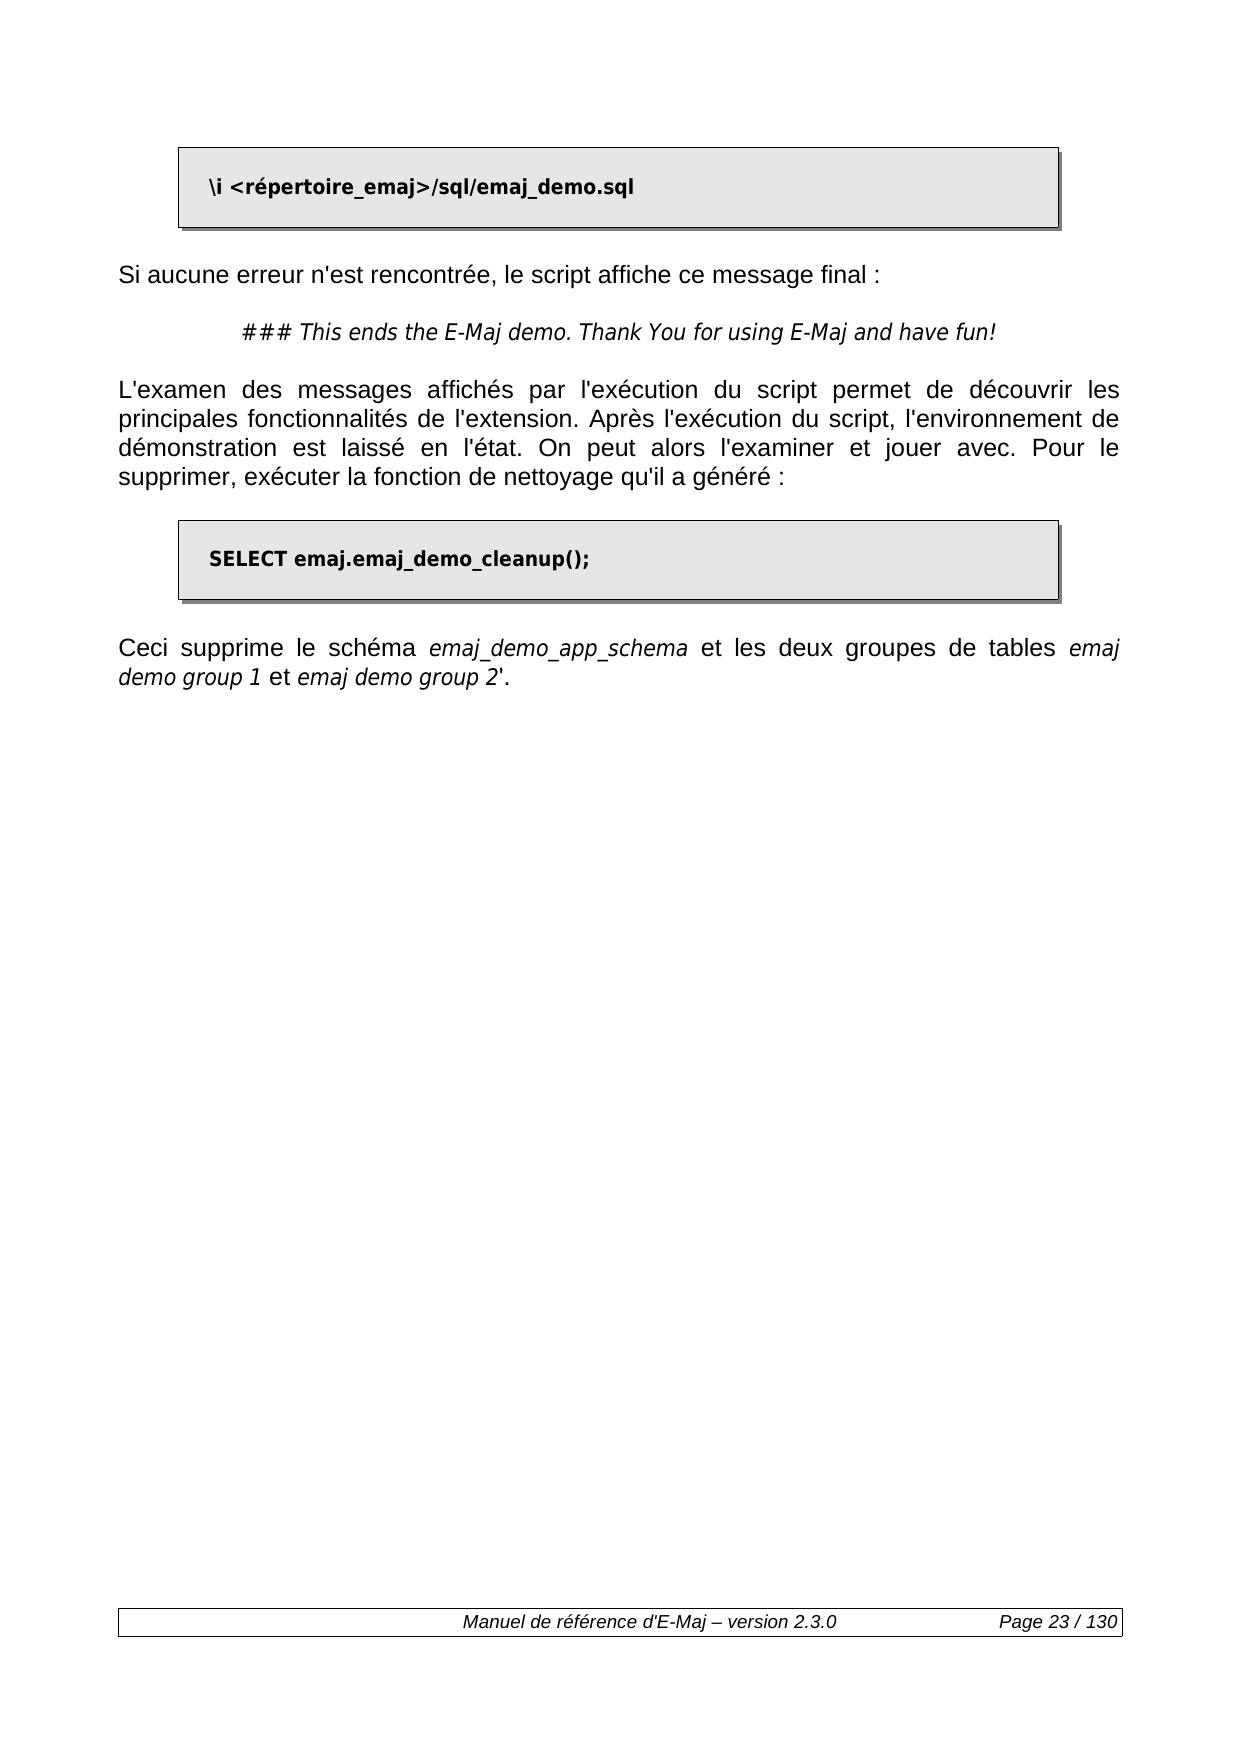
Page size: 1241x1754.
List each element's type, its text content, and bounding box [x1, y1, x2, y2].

text Si aucune erreur n'est rencontrée, le script affiche ce message final : [118, 260, 1122, 289]
text Ceci supprime le schéma emaj_demo_app_schema et les deux groupes de tables emaj demo group 1 et emaj demo group 2'. [118, 633, 1122, 691]
text L'examen des messages affichés par l'exécution du script permet de découvrir les principales fonctionnalités de l'extension. Après l'exécution du script, l'environnement de démonstration est laissé en l'état. On peut alors l'examiner et jouer avec. Pour le supprimer, exécuter la fonction de nettoyage qu'il a généré : [118, 374, 1122, 491]
text ### This ends the E-Maj demo. Thank You for using E-Maj and have fun! [118, 318, 1122, 346]
text \i <répertoire_emaj>/sql/emaj_demo.sql [179, 172, 1058, 196]
text SELECT emaj.emaj_demo_cleanup(); [179, 544, 1058, 569]
